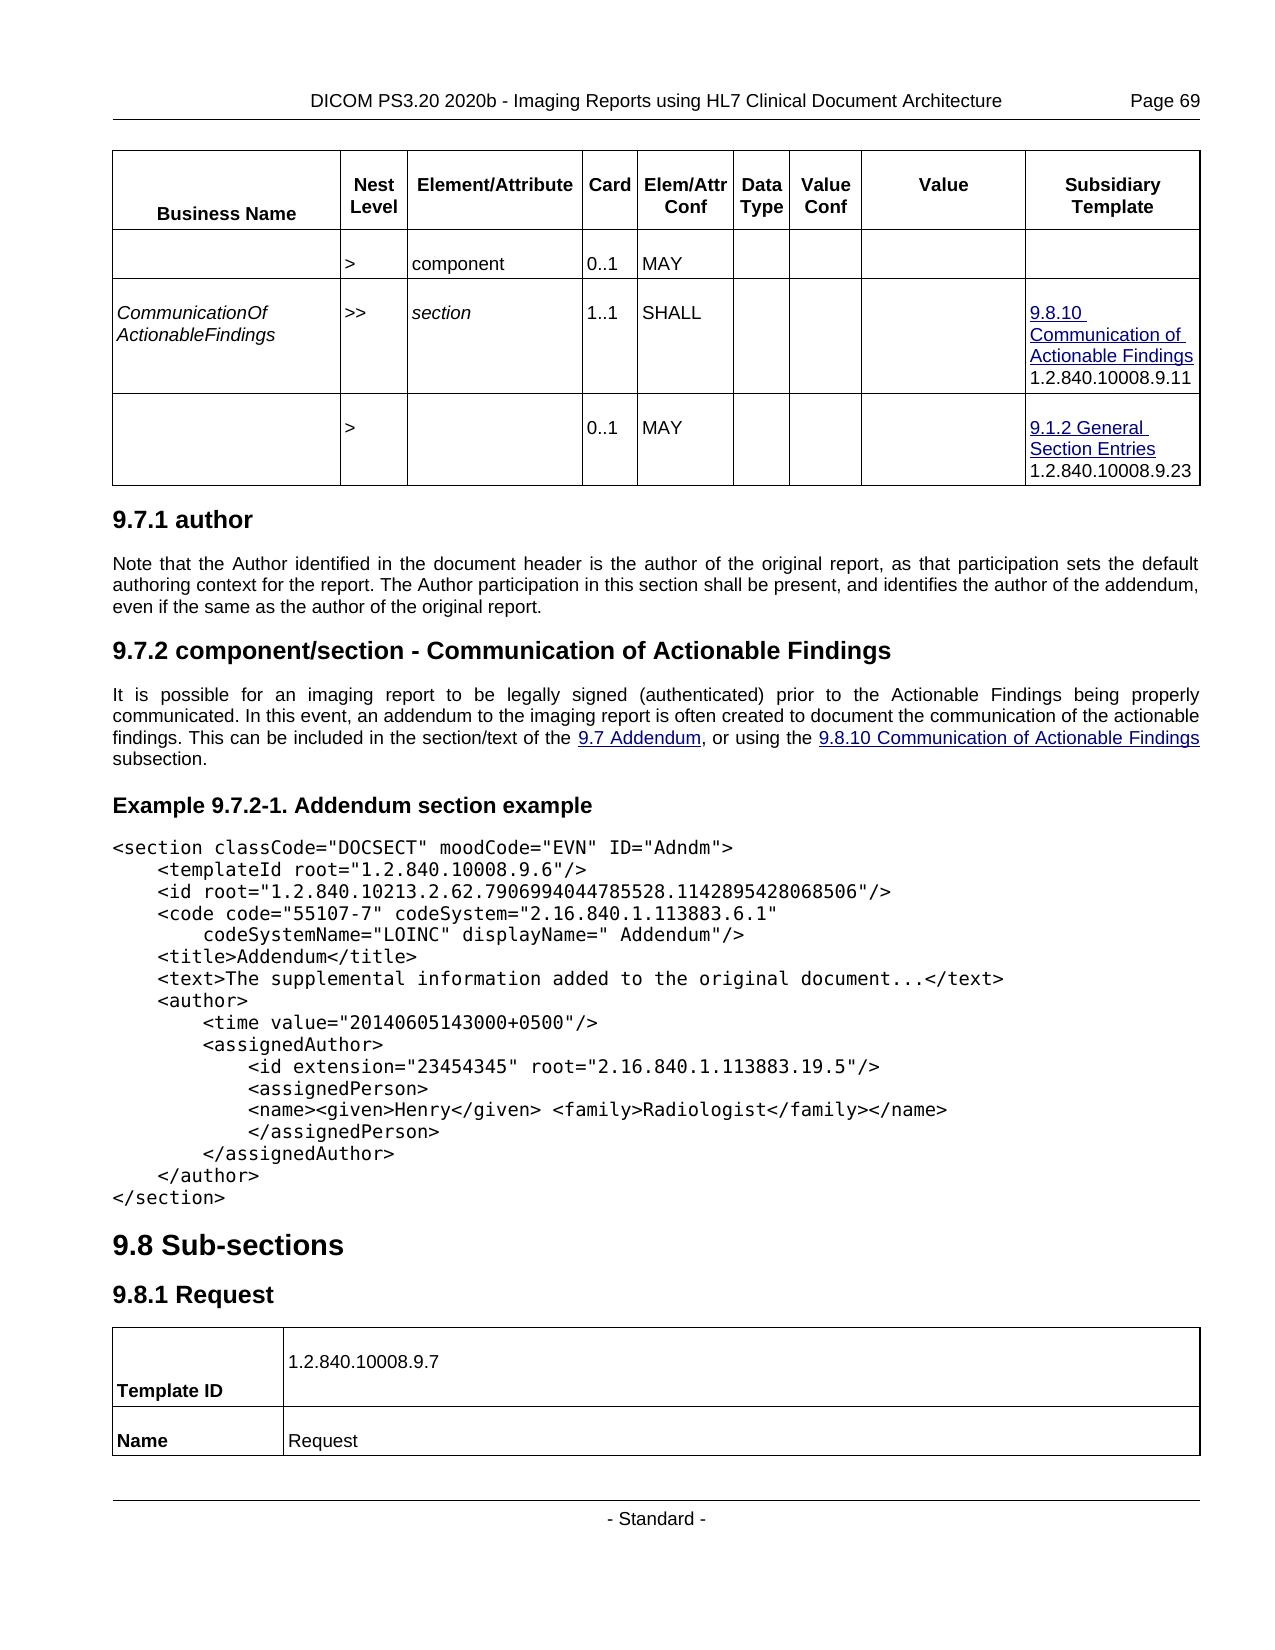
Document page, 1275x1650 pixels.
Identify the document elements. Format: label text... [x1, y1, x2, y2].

text Example 9.7.2-1. Addendum section example [112, 792, 1200, 818]
table_cell > [341, 394, 407, 485]
table_header Element/​Attribute [408, 151, 582, 228]
table_cell Communication​Of​Actionable​Findings [113, 279, 340, 392]
text 9.7.2 component/section - Communication of Actionable Findings [112, 636, 1200, 665]
table_cell 0..1 [583, 230, 637, 278]
table_header Value [862, 151, 1025, 228]
table_cell MAY [638, 230, 733, 278]
table_header Data Type [734, 151, 789, 228]
table_cell Request [284, 1407, 1199, 1455]
text 9.8.1 Request [112, 1280, 1200, 1308]
table_cell >> [341, 279, 407, 392]
table_cell [862, 279, 1025, 392]
table_cell [790, 230, 861, 278]
table_cell [408, 394, 582, 485]
text 9.7.1 author [112, 505, 1200, 534]
table_header Subsidiary Template [1026, 151, 1199, 228]
text 9.8 Sub-sections [112, 1227, 1200, 1261]
table_cell [113, 230, 340, 278]
text Note that the Author identified in the document header is the author of the original report, as that participation sets the default authoring context for the report. The Author participation in this section shall be present, and identifies the author of the addendum, even if the same as the author of the original report. [112, 553, 1200, 617]
table_cell > [341, 230, 407, 278]
table_header Value Conf [790, 151, 861, 228]
table_cell 1..1 [583, 279, 637, 392]
table_cell component [408, 230, 582, 278]
table_cell [734, 230, 789, 278]
table_cell MAY [638, 394, 733, 485]
table_cell [862, 230, 1025, 278]
table_header Card [583, 151, 637, 228]
table_cell [790, 279, 861, 392]
table_cell Name [113, 1407, 283, 1455]
table_cell 9.1.2 General Section Entries 1.2.840.10008.9.23 [1026, 394, 1199, 485]
table_cell [790, 394, 861, 485]
table_cell 9.8.10 Communication of Actionable Findings 1.2.840.10008.9.11 [1026, 279, 1199, 392]
table_cell [1026, 230, 1199, 278]
table_header Business Name [113, 151, 340, 228]
text <section classCode="DOCSECT" moodCode="EVN" ID="Adndm"> <templateId root="1.2.840.10008.9.6"/> <id root="1.2.840.10213.2.62.7906994044785528.1142895428068506"/> <code code="55107-7" codeSystem="2.16.840.1.113883.6.1" codeSystemName="LOINC" displayName=" Addendum"/> <title>Addendum</title> <text>The supplemental information added to the original document...</text> <author> <time value="20140605143000+0500"/> <assignedAuthor> <id extension="23454345" root="2.16.840.1.113883.19.5"/> <assignedPerson> <name><given>Henry</given> <family>Radiologist</family></name> </assignedPerson> </assignedAuthor> </author> </section> [112, 837, 1200, 1209]
table_cell SHALL [638, 279, 733, 392]
table_cell section [408, 279, 582, 392]
text It is possible for an imaging report to be legally signed (authenticated) prior to the Actionable Findings being properly communicated. In this event, an addendum to the imaging report is often created to document the communication of the actionable findings. This can be included in the section/text of the 9.7 Addendum, or using the 9.8.10 Communication of Actionable Findings subsection. [112, 683, 1200, 770]
table_cell 0..1 [583, 394, 637, 485]
table_cell [734, 279, 789, 392]
table_cell [113, 394, 340, 485]
table_header Elem/Attr Conf [638, 151, 733, 228]
table_header Nest Level [341, 151, 407, 228]
table_header Template ID [113, 1328, 283, 1406]
table_header 1.2.840.10008.9.7 [284, 1328, 1199, 1406]
table_cell [862, 394, 1025, 485]
table_cell [734, 394, 789, 485]
